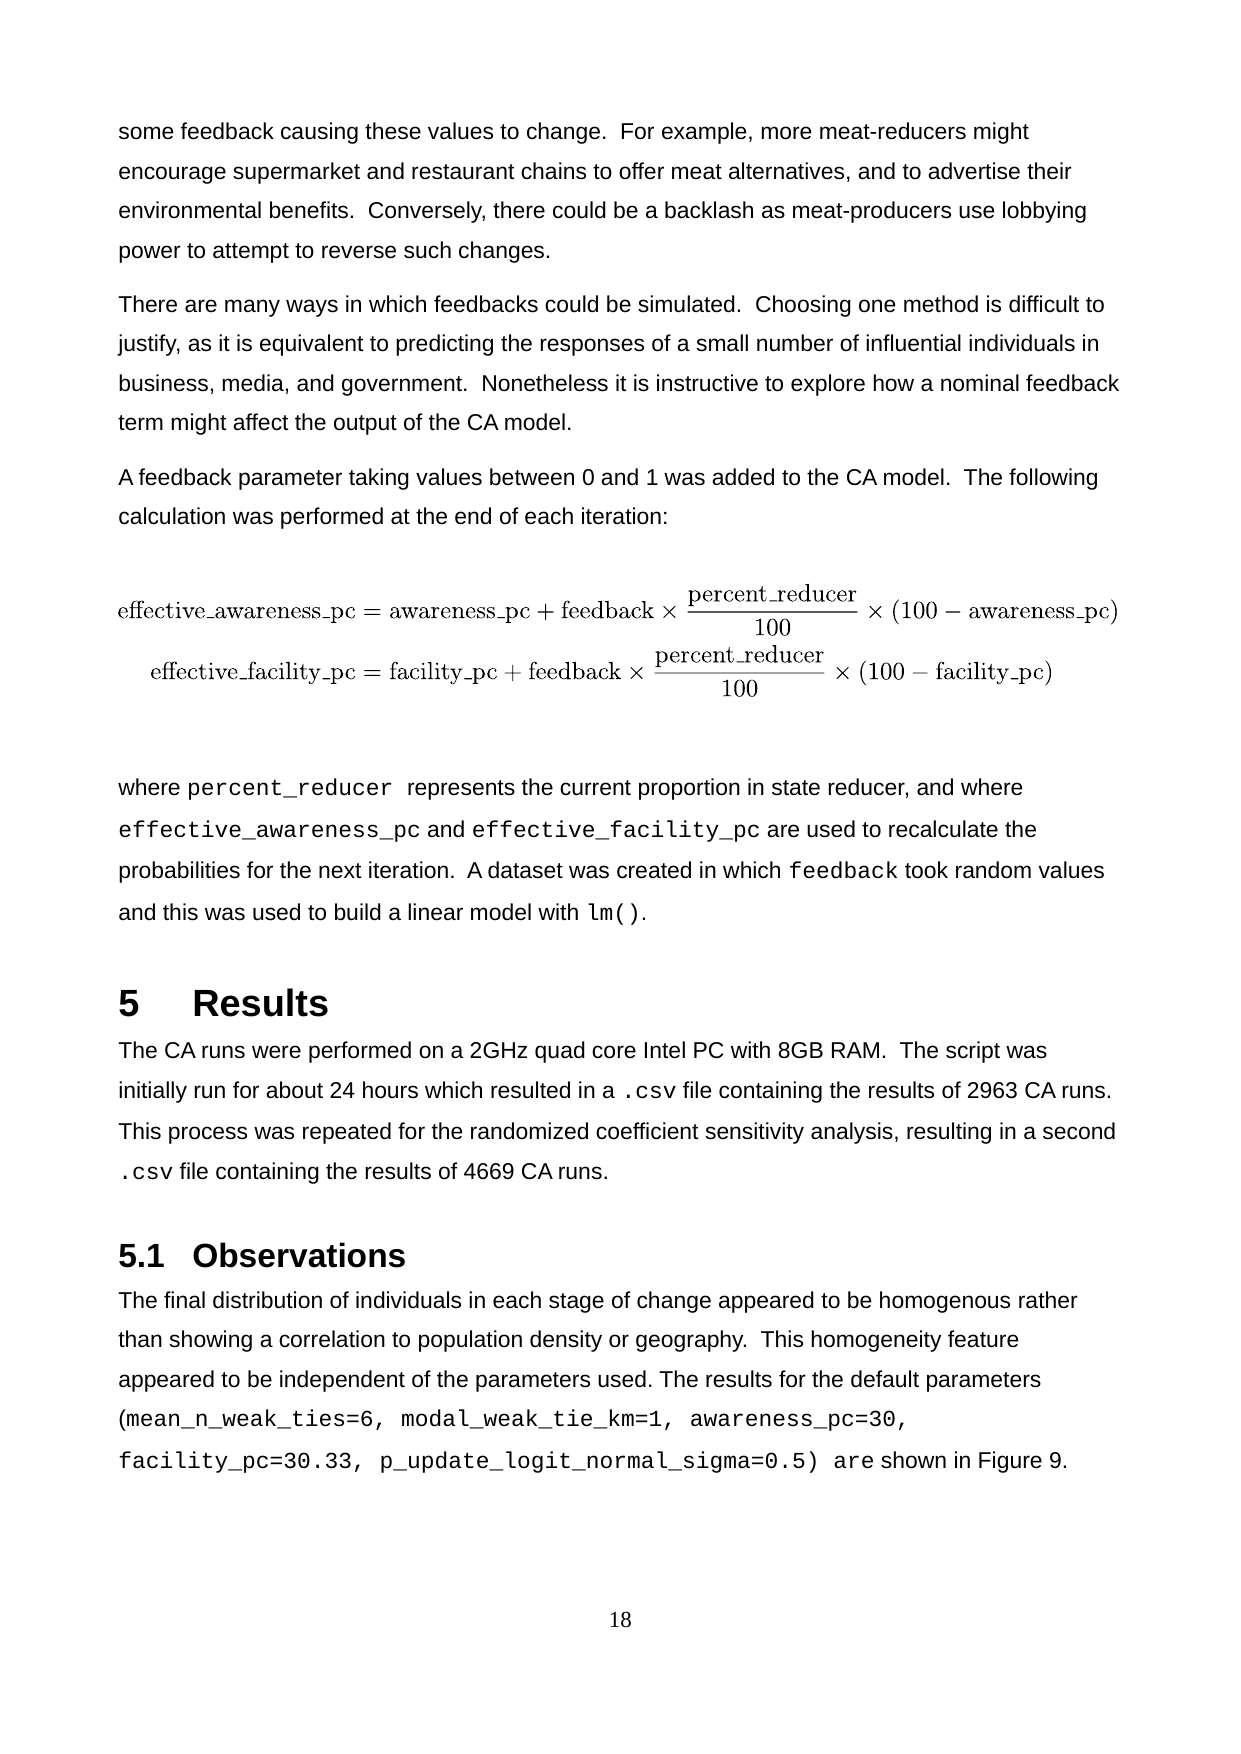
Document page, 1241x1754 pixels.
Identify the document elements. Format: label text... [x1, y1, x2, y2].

text some feedback causing these values to change. For example, more meat-reducers might encourage supermarket and restaurant chains to offer meat alternatives, and to advertise their environmental benefits. Conversely, there could be a backlash as meat-producers use lobbying power to attempt to reverse such changes. [118, 118, 1122, 263]
subtitle Results [118, 981, 1122, 1025]
text The final distribution of individuals in each stage of change appeared to be homogenous rather than showing a correlation to population density or geography. This homogeneity feature appeared to be independent of the parameters used. The results for the default parameters (mean_n_weak_ties=6, modal_weak_tie_km=1, awareness_pc=30, facility_pc=30.33, p_update_logit_normal_sigma=0.5) are shown in Figure 9. [118, 1287, 1122, 1475]
text A feedback parameter taking values between 0 and 1 was added to the CA model. The following calculation was performed at the end of each iteration: [118, 463, 1122, 529]
text The CA runs were performed on a 2GHz quad core Intel PC with 8GB RAM. The script was initially run for about 24 hours which resulted in a .csv file containing the results of 2963 CA runs. This process was repeated for the randomized coefficient sensitivity analysis, resulting in a second .csv file containing the results of 4669 CA runs. [118, 1037, 1122, 1186]
text where percent_reducer represents the current proportion in state reducer, and where effective_awareness_pc and effective_facility_pc are used to recalculate the probabilities for the next iteration. A dataset was created in which feedback took random values and this was used to build a linear model with lm(). [118, 774, 1122, 927]
text There are many ways in which feedbacks could be simulated. Choosing one method is difficult to justify, as it is equivalent to predicting the responses of a small number of influential individuals in business, media, and government. Nonetheless it is instructive to explore how a nominal feedback term might affect the output of the CA model. [118, 291, 1122, 436]
subtitle Observations [118, 1236, 1122, 1274]
